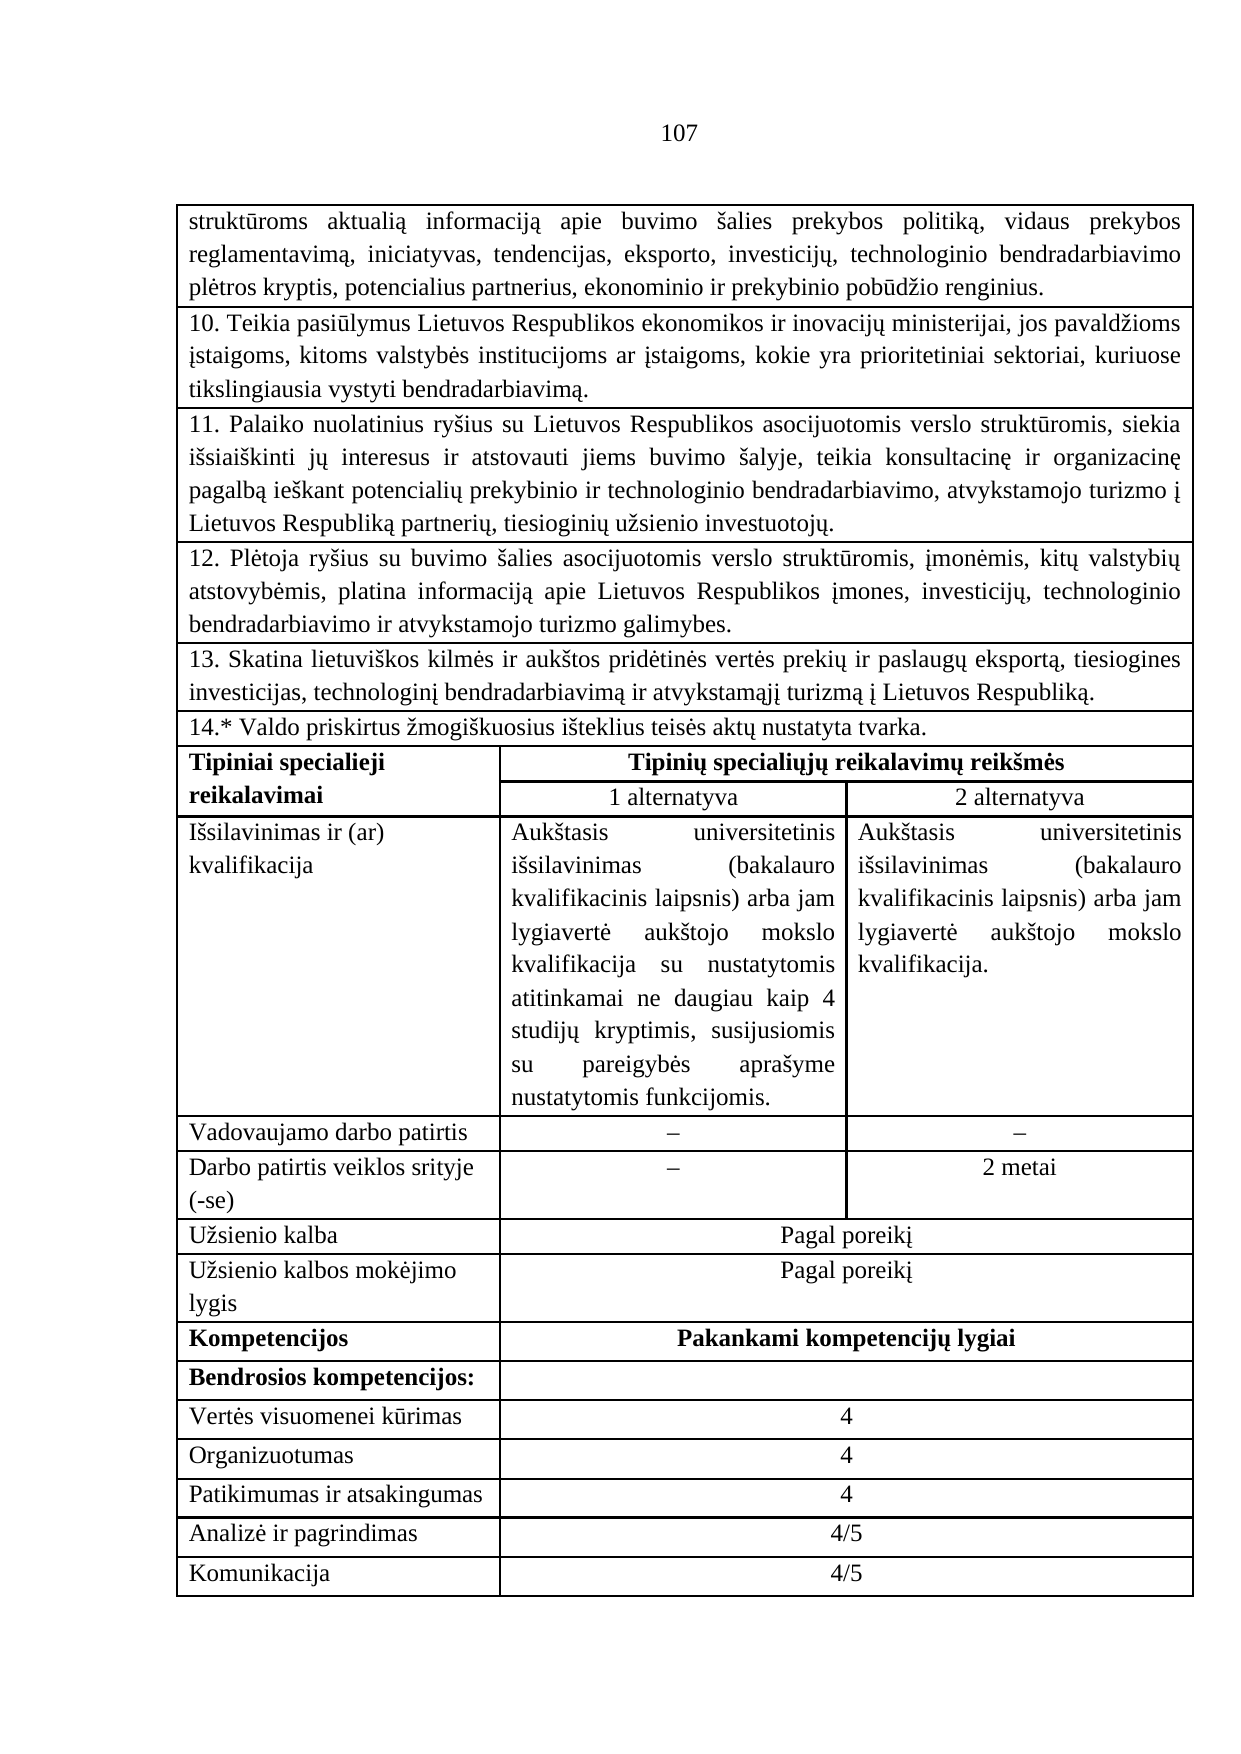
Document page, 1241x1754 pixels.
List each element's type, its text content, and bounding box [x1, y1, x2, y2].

table_cell 4 [501, 1480, 1192, 1516]
table_cell Aukštasis universitetinis išsilavinimas (bakalauro kvalifikacinis laipsnis) arba jam lygiavertė aukštojo mokslo kvalifikacija. [848, 818, 1192, 1115]
table_cell – [501, 1152, 845, 1218]
table_cell 2 metai [848, 1152, 1192, 1218]
table_cell 13. Skatina lietuviškos kilmės ir aukštos pridėtinės vertės prekių ir paslaugų eksportą, tiesiogines investicijas, technologinį bendradarbiavimą ir atvykstamąjį turizmą į Lietuvos Respubliką. [178, 644, 1192, 710]
table_cell Kompetencijos [178, 1323, 499, 1360]
table_cell 11. Palaiko nuolatinius ryšius su Lietuvos Respublikos asocijuotomis verslo struktūromis, siekia išsiaiškinti jų interesus ir atstovauti jiems buvimo šalyje, teikia konsultacinę ir organizacinę pagalbą ieškant potencialių prekybinio ir technologinio bendradarbiavimo, atvykstamojo turizmo į Lietuvos Respubliką partnerių, tiesioginių užsienio investuotojų. [178, 409, 1192, 541]
table_cell Patikimumas ir atsakingumas [178, 1480, 499, 1516]
table_cell Tipinių specialiųjų reikalavimų reikšmės [501, 747, 1192, 780]
table_cell struktūroms aktualią informaciją apie buvimo šalies prekybos politiką, vidaus prekybos reglamentavimą, iniciatyvas, tendencijas, eksporto, investicijų, technologinio bendradarbiavimo plėtros kryptis, potencialius partnerius, ekonominio ir prekybinio pobūdžio renginius. [178, 206, 1192, 306]
table_cell – [501, 1117, 845, 1150]
table_cell 1 alternatyva [501, 783, 845, 815]
table_cell Komunikacija [178, 1558, 499, 1594]
table_cell 4/5 [501, 1519, 1192, 1556]
table_cell 4/5 [501, 1558, 1192, 1594]
table_cell 4 [501, 1401, 1192, 1438]
table_cell Užsienio kalbos mokėjimo lygis [178, 1255, 499, 1321]
table_cell Pakankami kompetencijų lygiai [501, 1323, 1192, 1360]
table_cell 12. Plėtoja ryšius su buvimo šalies asocijuotomis verslo struktūromis, įmonėmis, kitų valstybių atstovybėmis, platina informaciją apie Lietuvos Respublikos įmones, investicijų, technologinio bendradarbiavimo ir atvykstamojo turizmo galimybes. [178, 543, 1192, 642]
table_cell Bendrosios kompetencijos: [178, 1362, 499, 1399]
table_cell Užsienio kalba [178, 1220, 499, 1253]
table_cell Vertės visuomenei kūrimas [178, 1401, 499, 1438]
table_cell Pagal poreikį [501, 1255, 1192, 1321]
table_cell [501, 1362, 1192, 1399]
table_cell Vadovaujamo darbo patirtis [178, 1117, 499, 1150]
table_cell 4 [501, 1440, 1192, 1477]
table_cell Organizuotumas [178, 1440, 499, 1477]
table_cell 2 alternatyva [848, 783, 1192, 815]
table_cell 14.* Valdo priskirtus žmogiškuosius išteklius teisės aktų nustatyta tvarka. [178, 712, 1192, 745]
table_cell Aukštasis universitetinis išsilavinimas (bakalauro kvalifikacinis laipsnis) arba jam lygiavertė aukštojo mokslo kvalifikacija su nustatytomis atitinkamai ne daugiau kaip 4 studijų kryptimis, susijusiomis su pareigybės aprašyme nustatytomis funkcijomis. [501, 818, 845, 1115]
table_cell – [848, 1117, 1192, 1150]
table_cell Darbo patirtis veiklos srityje (-se) [178, 1152, 499, 1218]
table_cell 10. Teikia pasiūlymus Lietuvos Respublikos ekonomikos ir inovacijų ministerijai, jos pavaldžioms įstaigoms, kitoms valstybės institucijoms ar įstaigoms, kokie yra prioritetiniai sektoriai, kuriuose tikslingiausia vystyti bendradarbiavimą. [178, 308, 1192, 407]
table_cell Tipiniai specialieji reikalavimai [178, 747, 499, 815]
table_cell Išsilavinimas ir (ar) kvalifikacija [178, 818, 499, 1115]
table_cell Analizė ir pagrindimas [178, 1519, 499, 1556]
table_cell Pagal poreikį [501, 1220, 1192, 1253]
